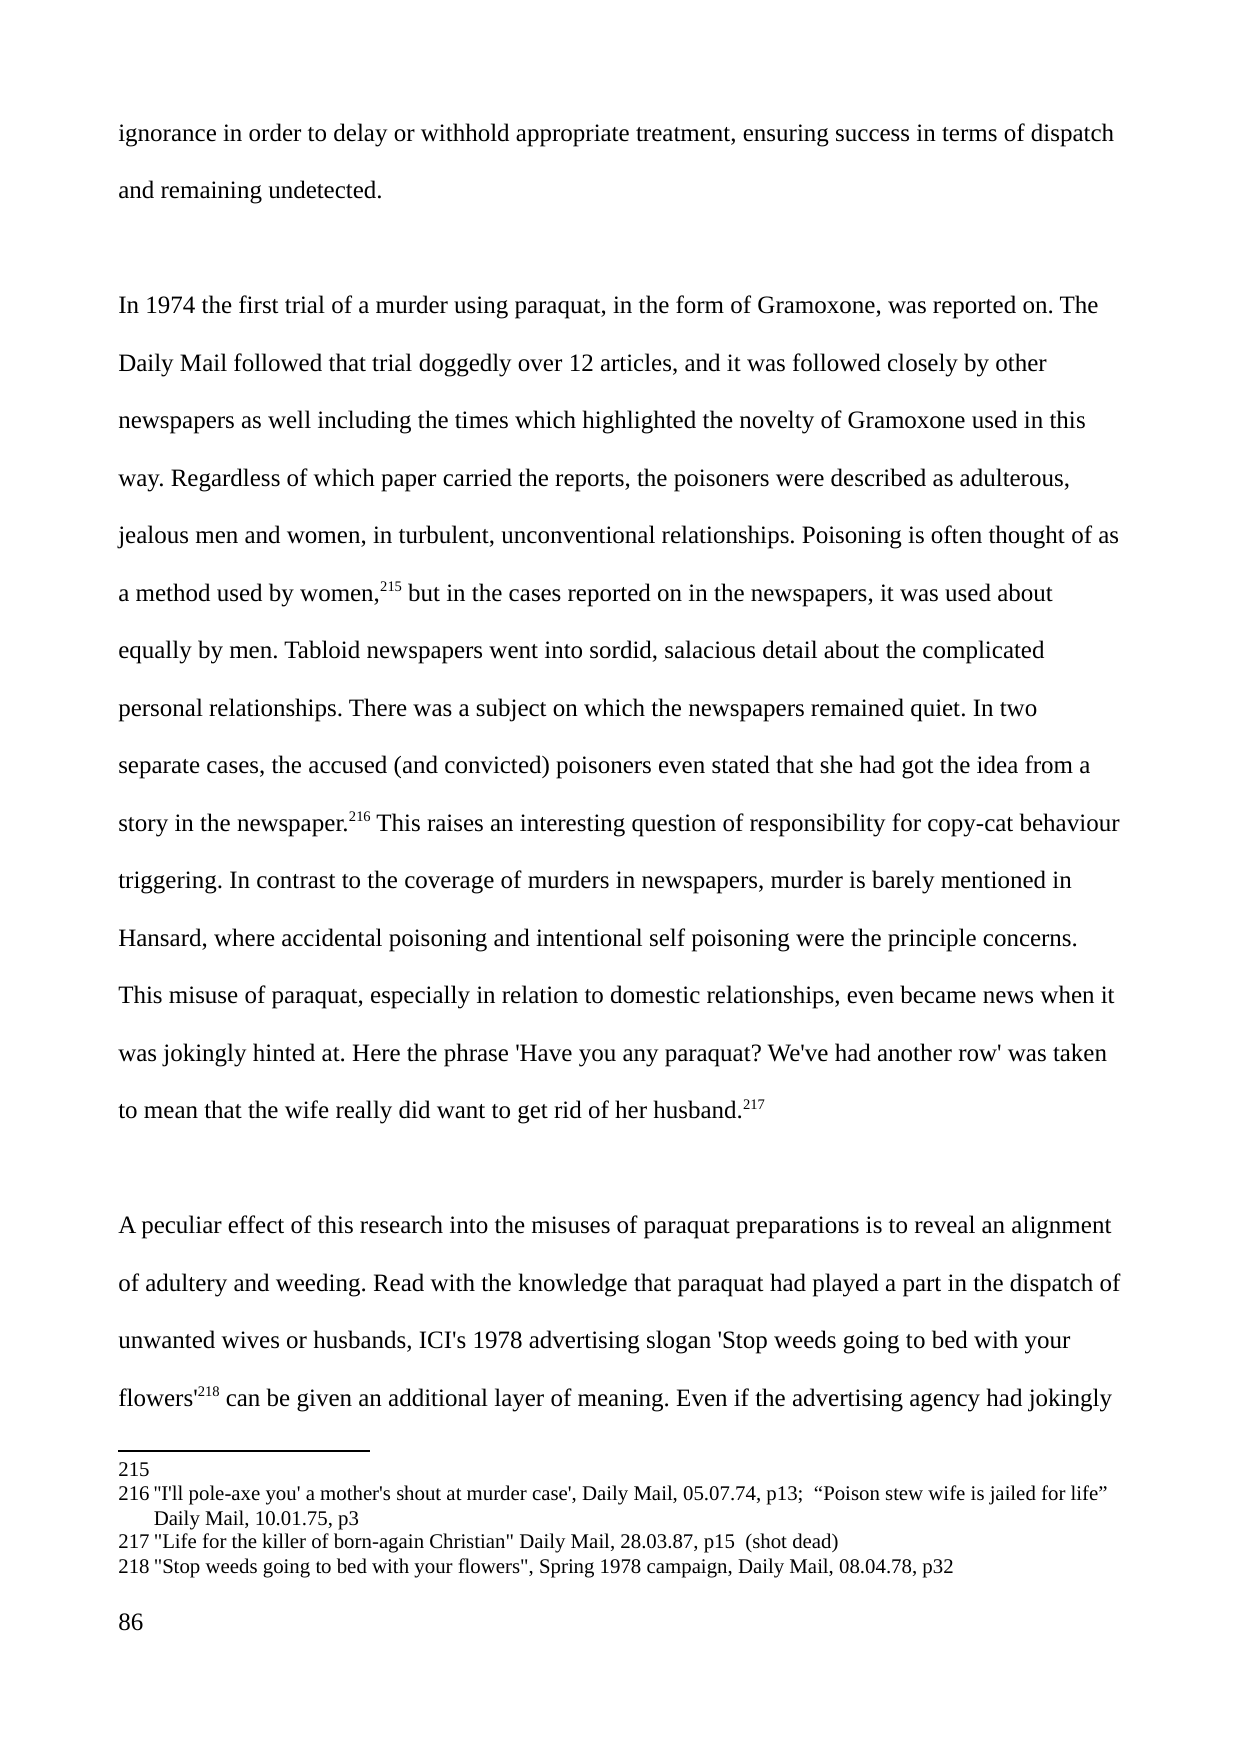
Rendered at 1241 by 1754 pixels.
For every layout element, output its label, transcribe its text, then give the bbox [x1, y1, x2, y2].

text A peculiar effect of this research into the misuses of paraquat preparations is to reveal an alignment of adultery and weeding. Read with the knowledge that paraquat had played a part in the dispatch of unwanted wives or husbands, ICI's 1978 advertising slogan 'Stop weeds going to bed with your flowers' can be given an additional layer of meaning. Even if the advertising agency had jokingly [118, 1211, 1122, 1412]
text In 1974 the first trial of a murder using paraquat, in the form of Gramoxone, was reported on. The Daily Mail followed that trial doggedly over 12 articles, and it was followed closely by other newspapers as well including the times which highlighted the novelty of Gramoxone used in this way. Regardless of which paper carried the reports, the poisoners were described as adulterous, jealous men and women, in turbulent, unconventional relationships. Poisoning is often thought of as a method used by women, but in the cases reported on in the newspapers, it was used about equally by men. Tabloid newspapers went into sordid, salacious detail about the complicated personal relationships. There was a subject on which the newspapers remained quiet. In two separate cases, the accused (and convicted) poisoners even stated that she had got the idea from a story in the newspaper. This raises an interesting question of responsibility for copy-cat behaviour triggering. In contrast to the coverage of murders in newspapers, murder is barely mentioned in Hansard, where accidental poisoning and intentional self poisoning were the principle concerns. This misuse of paraquat, especially in relation to domestic relationships, even became news when it was jokingly hinted at. Here the phrase 'Have you any paraquat? We've had another row' was taken to mean that the wife really did want to get rid of her husband. [118, 291, 1122, 1124]
text "Stop weeds going to bed with your flowers", Spring 1978 campaign, Daily Mail, 08.04.78, p32 [118, 1553, 1122, 1578]
text ignorance in order to delay or withhold appropriate treatment, ensuring success in terms of dispatch and remaining undetected. [118, 118, 1122, 204]
text "Life for the killer of born-again Christian" Daily Mail, 28.03.87, p15 (shot dead) [118, 1529, 1122, 1553]
text ''I'll pole-axe you' a mother's shout at murder case', Daily Mail, 05.07.74, p13; “Poison stew wife is jailed for life” Daily Mail, 10.01.75, p3 [118, 1481, 1122, 1529]
